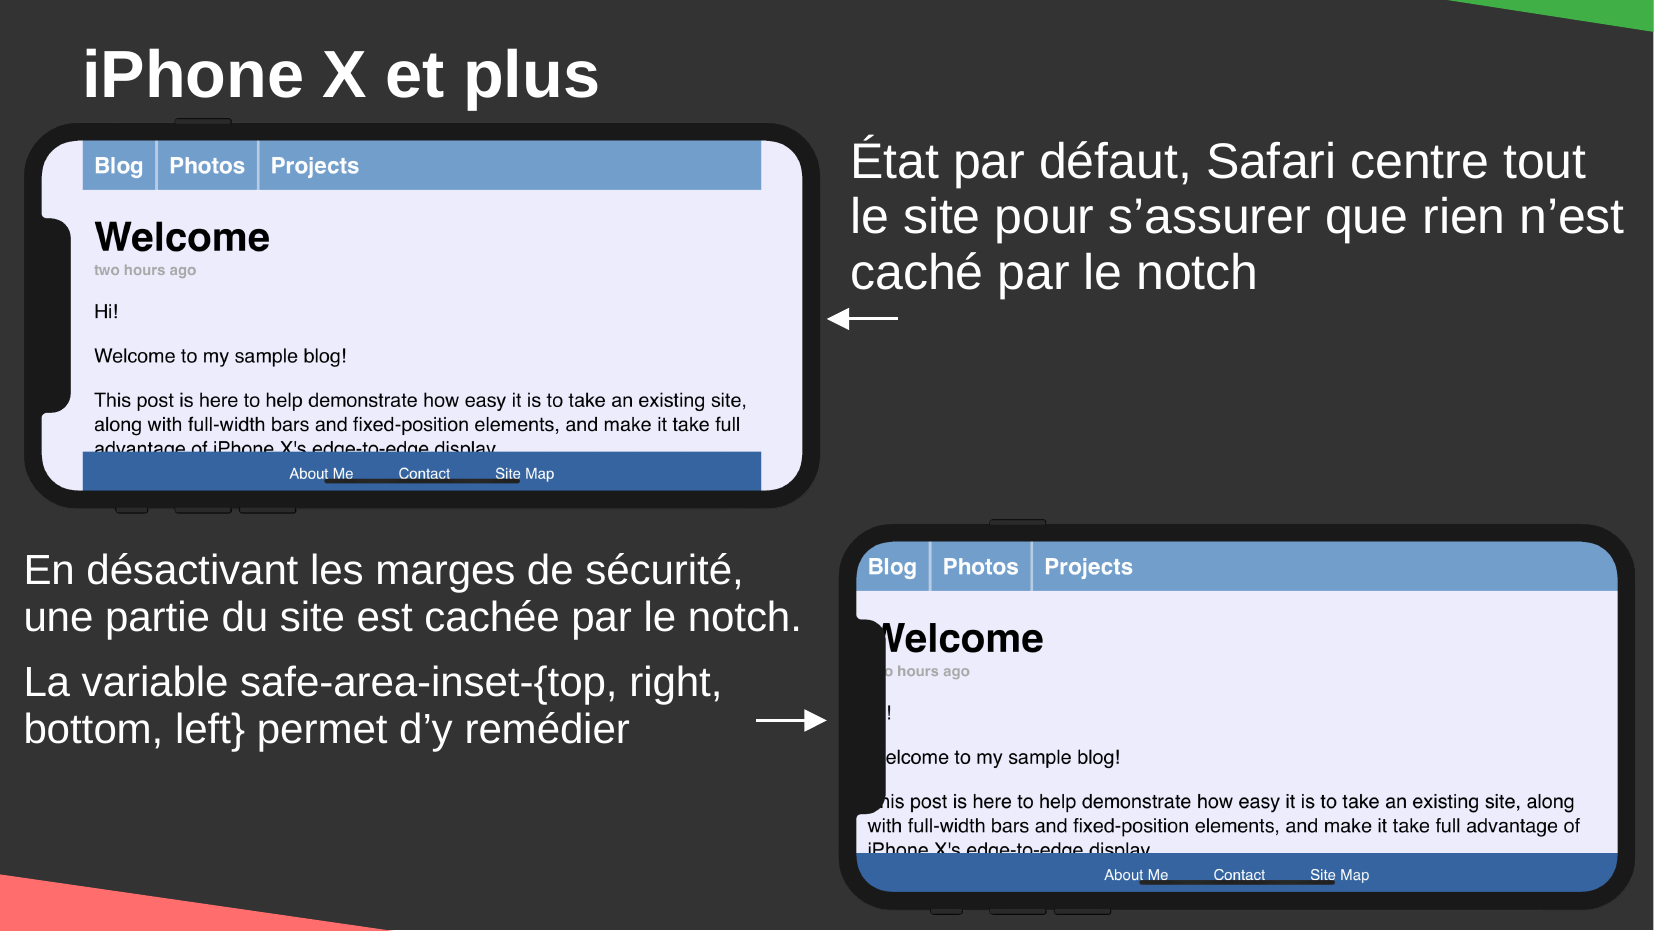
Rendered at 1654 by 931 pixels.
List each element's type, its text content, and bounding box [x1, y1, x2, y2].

picture [23, 118, 821, 514]
text_box [0, 874, 394, 931]
picture [838, 519, 1636, 915]
list En désactivant les marges de sécurité, une partie du site est cachée par le notch. La variable safe-area-inset-{top, right, bottom, left} permet d’y remédier [23, 546, 804, 756]
text_box [1447, 0, 1654, 32]
list État par défaut, Safari centre tout le site pour s’assurer que rien n’est caché par le notch [850, 132, 1630, 308]
title iPhone X et plus [82, 37, 1276, 122]
